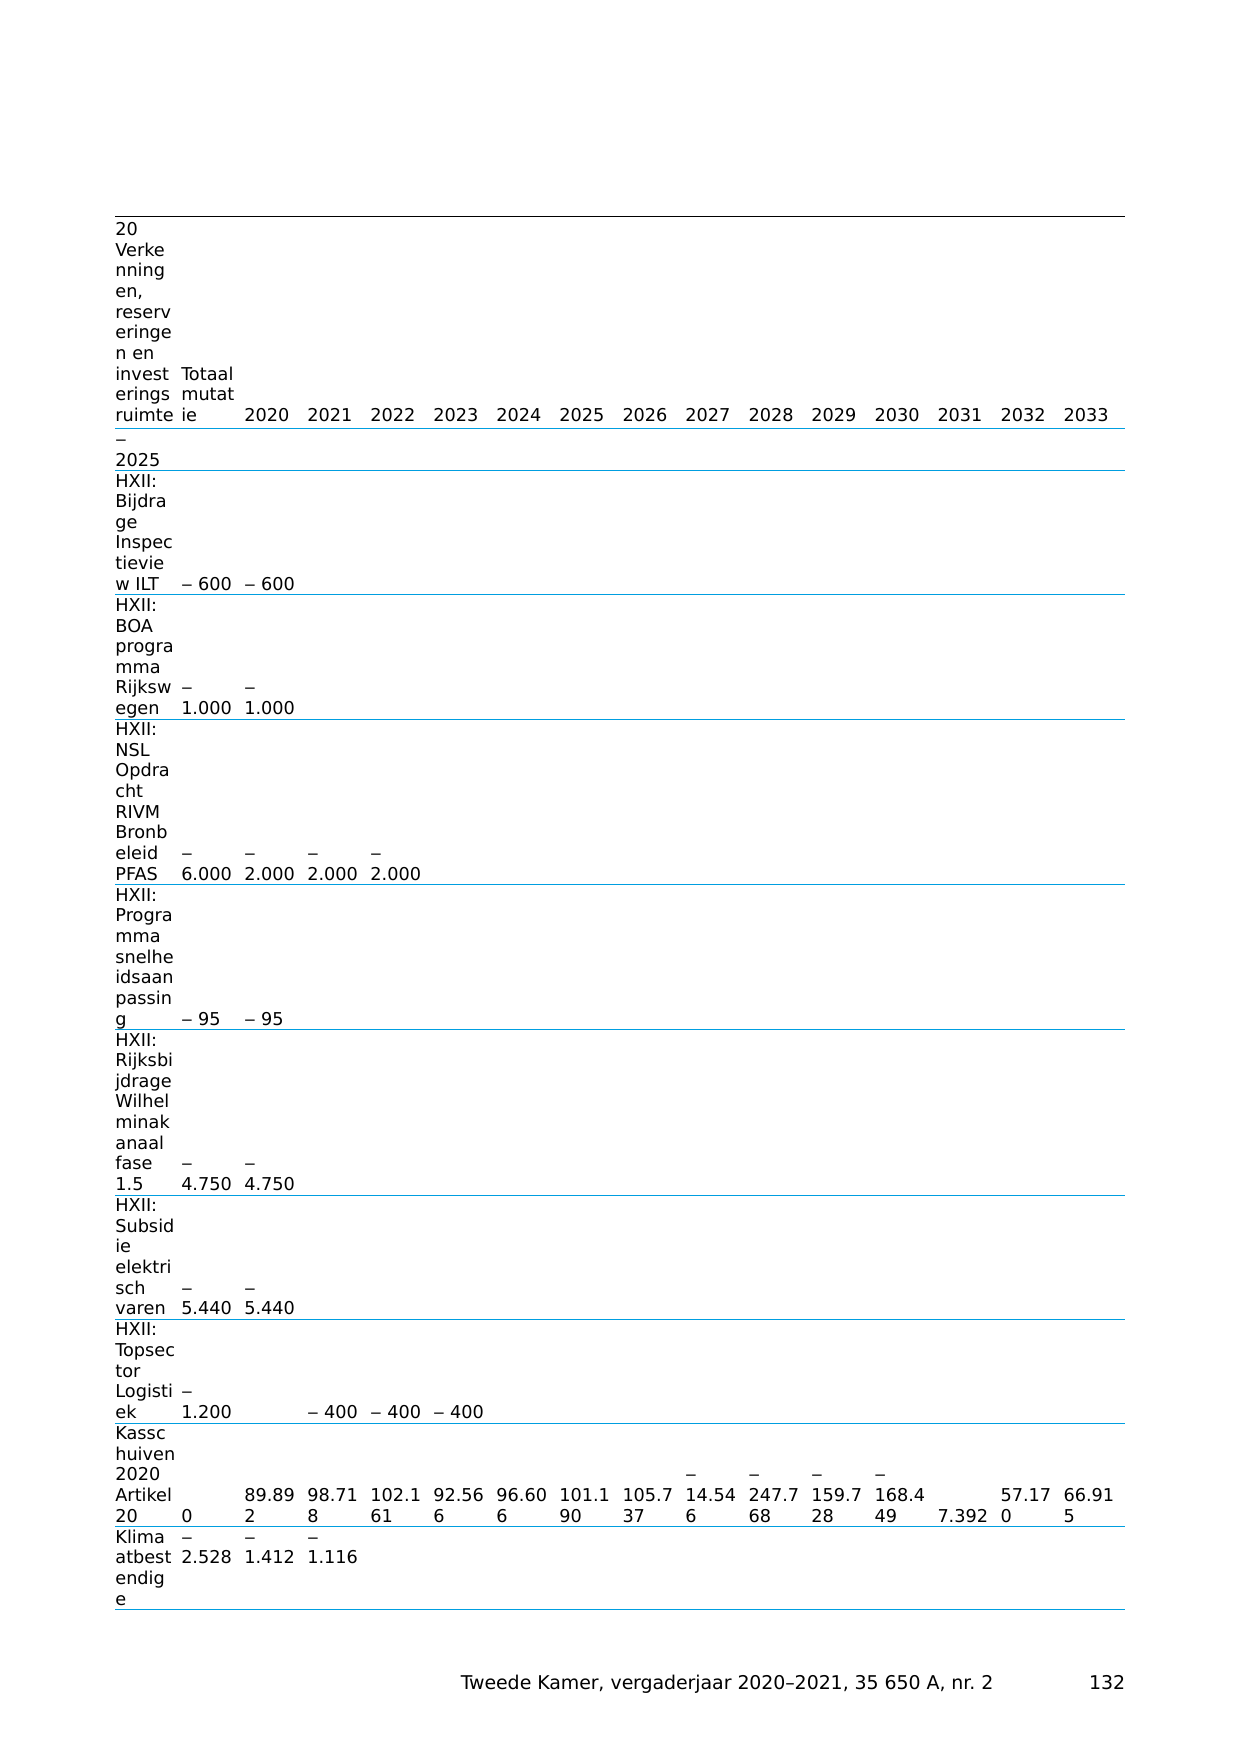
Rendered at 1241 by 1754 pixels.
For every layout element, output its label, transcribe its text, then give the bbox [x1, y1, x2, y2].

table_cell [871, 1030, 934, 1194]
table_cell [934, 1527, 997, 1609]
table_cell [808, 1196, 871, 1319]
table_cell [808, 885, 871, 1029]
table_cell 105.737 [619, 1424, 682, 1526]
table_cell 7.392 [934, 1424, 997, 1526]
table_cell HXII: BOA programma Rijkswegen [115, 595, 178, 719]
table_cell [1060, 1320, 1125, 1422]
table_cell [934, 1030, 997, 1194]
table_cell 2026 [619, 217, 682, 428]
table_cell HXII: NSL Opdracht RIVM Bronbeleid PFAS [115, 720, 178, 884]
table_cell [493, 1320, 556, 1422]
table_cell 2024 [493, 217, 556, 428]
table_cell [493, 1527, 556, 1609]
table_cell ‒ 4.750 [241, 1030, 304, 1194]
table_header Tabel 19 Artikel 20 Verkenningen, reserveringen en invsteringsruimte (bedragen x €1.000) [115, 191, 1125, 216]
table_cell [493, 471, 556, 594]
table_cell [871, 471, 934, 594]
table_cell ‒ 95 [178, 885, 241, 1029]
table_cell [934, 471, 997, 594]
table_cell [745, 720, 808, 884]
table_cell ‒ 1.000 [241, 595, 304, 719]
table_cell [493, 1196, 556, 1319]
table_cell [493, 720, 556, 884]
table_cell [367, 1196, 430, 1319]
table_cell [934, 885, 997, 1029]
table_cell 2025 [556, 217, 619, 428]
table_cell 2020 [241, 217, 304, 428]
table_cell [1060, 1527, 1125, 1609]
table_cell [367, 595, 430, 719]
table_cell [745, 429, 808, 470]
table_cell ‒ 5.440 [241, 1196, 304, 1319]
table_cell ‒ 2.000 [304, 720, 367, 884]
table_cell ‒ 168.449 [871, 1424, 934, 1526]
table_cell [619, 1196, 682, 1319]
table_cell [745, 1196, 808, 1319]
table_cell [745, 1527, 808, 1609]
table_cell [871, 1196, 934, 1319]
table_cell 66.915 [1060, 1424, 1125, 1526]
table_cell [808, 1320, 871, 1422]
table_cell ‒ 2.000 [367, 720, 430, 884]
table_cell 2031 [934, 217, 997, 428]
table_cell 2022 [367, 217, 430, 428]
table_cell [998, 429, 1060, 470]
table_cell [493, 595, 556, 719]
table_cell [304, 595, 367, 719]
table_cell [367, 1030, 430, 1194]
table_cell 20 Verkenningen, reserveringen en investeringsruimte [115, 217, 178, 428]
table_cell 2032 [998, 217, 1060, 428]
table_cell [493, 1030, 556, 1194]
table_cell ‒ 14.546 [682, 1424, 745, 1526]
table_cell [682, 429, 745, 470]
table_cell [682, 1320, 745, 1422]
table_cell 2023 [430, 217, 493, 428]
table_cell [682, 720, 745, 884]
table_cell [934, 1320, 997, 1422]
table_cell [1060, 471, 1125, 594]
table_cell 2027 [682, 217, 745, 428]
table_cell [682, 1527, 745, 1609]
table_cell [556, 1030, 619, 1194]
table_cell 92.566 [430, 1424, 493, 1526]
table_cell [1060, 595, 1125, 719]
table_cell 57.170 [998, 1424, 1060, 1526]
table_cell [871, 720, 934, 884]
table_cell [998, 595, 1060, 719]
table_cell 0 [178, 1424, 241, 1526]
table_cell [619, 720, 682, 884]
table_cell [745, 1320, 808, 1422]
table_cell [998, 1030, 1060, 1194]
table_cell ‒ 247.768 [745, 1424, 808, 1526]
table_cell ‒ 2.000 [241, 720, 304, 884]
table_cell [682, 595, 745, 719]
table_cell [682, 1196, 745, 1319]
table_cell [367, 1527, 430, 1609]
table_cell 2028 [745, 217, 808, 428]
table_cell [493, 429, 556, 470]
table_cell ‒ 600 [241, 471, 304, 594]
table_cell 98.718 [304, 1424, 367, 1526]
table_cell [241, 429, 304, 470]
table_cell [556, 1527, 619, 1609]
table_cell [871, 1527, 934, 1609]
table_cell [934, 429, 997, 470]
table_cell [367, 429, 430, 470]
table_cell [1060, 429, 1125, 470]
table_cell [682, 1030, 745, 1194]
table_cell [808, 595, 871, 719]
table_cell ‒ 159.728 [808, 1424, 871, 1526]
table_cell [934, 720, 997, 884]
table_cell [998, 885, 1060, 1029]
table_cell [178, 429, 241, 470]
table_cell [619, 885, 682, 1029]
table_cell [556, 429, 619, 470]
table_cell ‒ 600 [178, 471, 241, 594]
table_cell [430, 1030, 493, 1194]
table_cell [998, 1196, 1060, 1319]
table_cell [998, 1527, 1060, 1609]
table_cell 96.606 [493, 1424, 556, 1526]
table_cell [556, 595, 619, 719]
table_cell [745, 595, 808, 719]
table_cell [1060, 885, 1125, 1029]
table_cell [430, 1527, 493, 1609]
table_cell HXII: Topsector Logistiek [115, 1320, 178, 1422]
table_cell [430, 720, 493, 884]
table_cell 102.161 [367, 1424, 430, 1526]
table_cell [871, 429, 934, 470]
table_cell [808, 1527, 871, 1609]
table_cell [619, 1320, 682, 1422]
table_cell [367, 885, 430, 1029]
table_cell [998, 1320, 1060, 1422]
table_cell [304, 429, 367, 470]
table_cell ‒ 1.000 [178, 595, 241, 719]
table_cell [241, 1320, 304, 1422]
table_cell [430, 595, 493, 719]
table_cell [619, 595, 682, 719]
table_cell 2021 [304, 217, 367, 428]
table_cell [871, 595, 934, 719]
table_cell [619, 471, 682, 594]
table_cell HXII: Rijksbijdrage Wilhelminakanaal fase 1.5 [115, 1030, 178, 1194]
table_cell [808, 1030, 871, 1194]
table_cell [430, 471, 493, 594]
table_cell [304, 471, 367, 594]
table_cell [745, 471, 808, 594]
table_cell ‒ 2025 [115, 429, 178, 470]
table_cell HXII: Programma snelheidsaanpassing [115, 885, 178, 1029]
table_cell [304, 1196, 367, 1319]
table_cell ‒ 5.440 [178, 1196, 241, 1319]
table_cell [430, 1196, 493, 1319]
table_cell [808, 429, 871, 470]
table_cell [998, 471, 1060, 594]
table_cell ‒ 1.412 [241, 1527, 304, 1609]
table_cell Kasschuiven 2020 Artikel 20 [115, 1424, 178, 1526]
table_cell Totaal mutatie [178, 217, 241, 428]
table_cell [367, 471, 430, 594]
table_cell [619, 1527, 682, 1609]
table_cell ‒ 400 [430, 1320, 493, 1422]
table_cell [682, 885, 745, 1029]
table_cell 101.190 [556, 1424, 619, 1526]
table_cell [493, 885, 556, 1029]
table_cell [556, 885, 619, 1029]
table_cell [619, 429, 682, 470]
table_cell [304, 885, 367, 1029]
table_cell [1060, 720, 1125, 884]
table_cell [934, 1196, 997, 1319]
table_cell ‒ 400 [367, 1320, 430, 1422]
table_cell [556, 720, 619, 884]
table_cell [808, 471, 871, 594]
table_cell [430, 429, 493, 470]
table_cell 89.892 [241, 1424, 304, 1526]
table_cell [304, 1030, 367, 1194]
table_cell [682, 471, 745, 594]
table_cell 2030 [871, 217, 934, 428]
table_cell [998, 720, 1060, 884]
table_cell [871, 1320, 934, 1422]
table_cell 2033 [1060, 217, 1125, 428]
table_cell HXII: Subsidie elektrisch varen [115, 1196, 178, 1319]
table_cell ‒ 400 [304, 1320, 367, 1422]
table_cell HXII: Bijdrage Inspectieview ILT [115, 471, 178, 594]
table_cell ‒ 6.000 [178, 720, 241, 884]
table_cell [556, 471, 619, 594]
table_cell [1060, 1196, 1125, 1319]
table_cell [556, 1196, 619, 1319]
table_cell [871, 885, 934, 1029]
table_cell [430, 885, 493, 1029]
table_cell [808, 720, 871, 884]
table_cell ‒ 2.528 [178, 1527, 241, 1609]
table_cell ‒ 1.200 [178, 1320, 241, 1422]
table_cell [745, 1030, 808, 1194]
table_cell ‒ 1.116 [304, 1527, 367, 1609]
table_cell Klimaatbestendige [115, 1527, 178, 1609]
table_cell 2029 [808, 217, 871, 428]
table_cell [934, 595, 997, 719]
table_cell ‒ 95 [241, 885, 304, 1029]
table_cell [1060, 1030, 1125, 1194]
table_cell [745, 885, 808, 1029]
table_cell [556, 1320, 619, 1422]
table_cell [619, 1030, 682, 1194]
table_cell ‒ 4.750 [178, 1030, 241, 1194]
